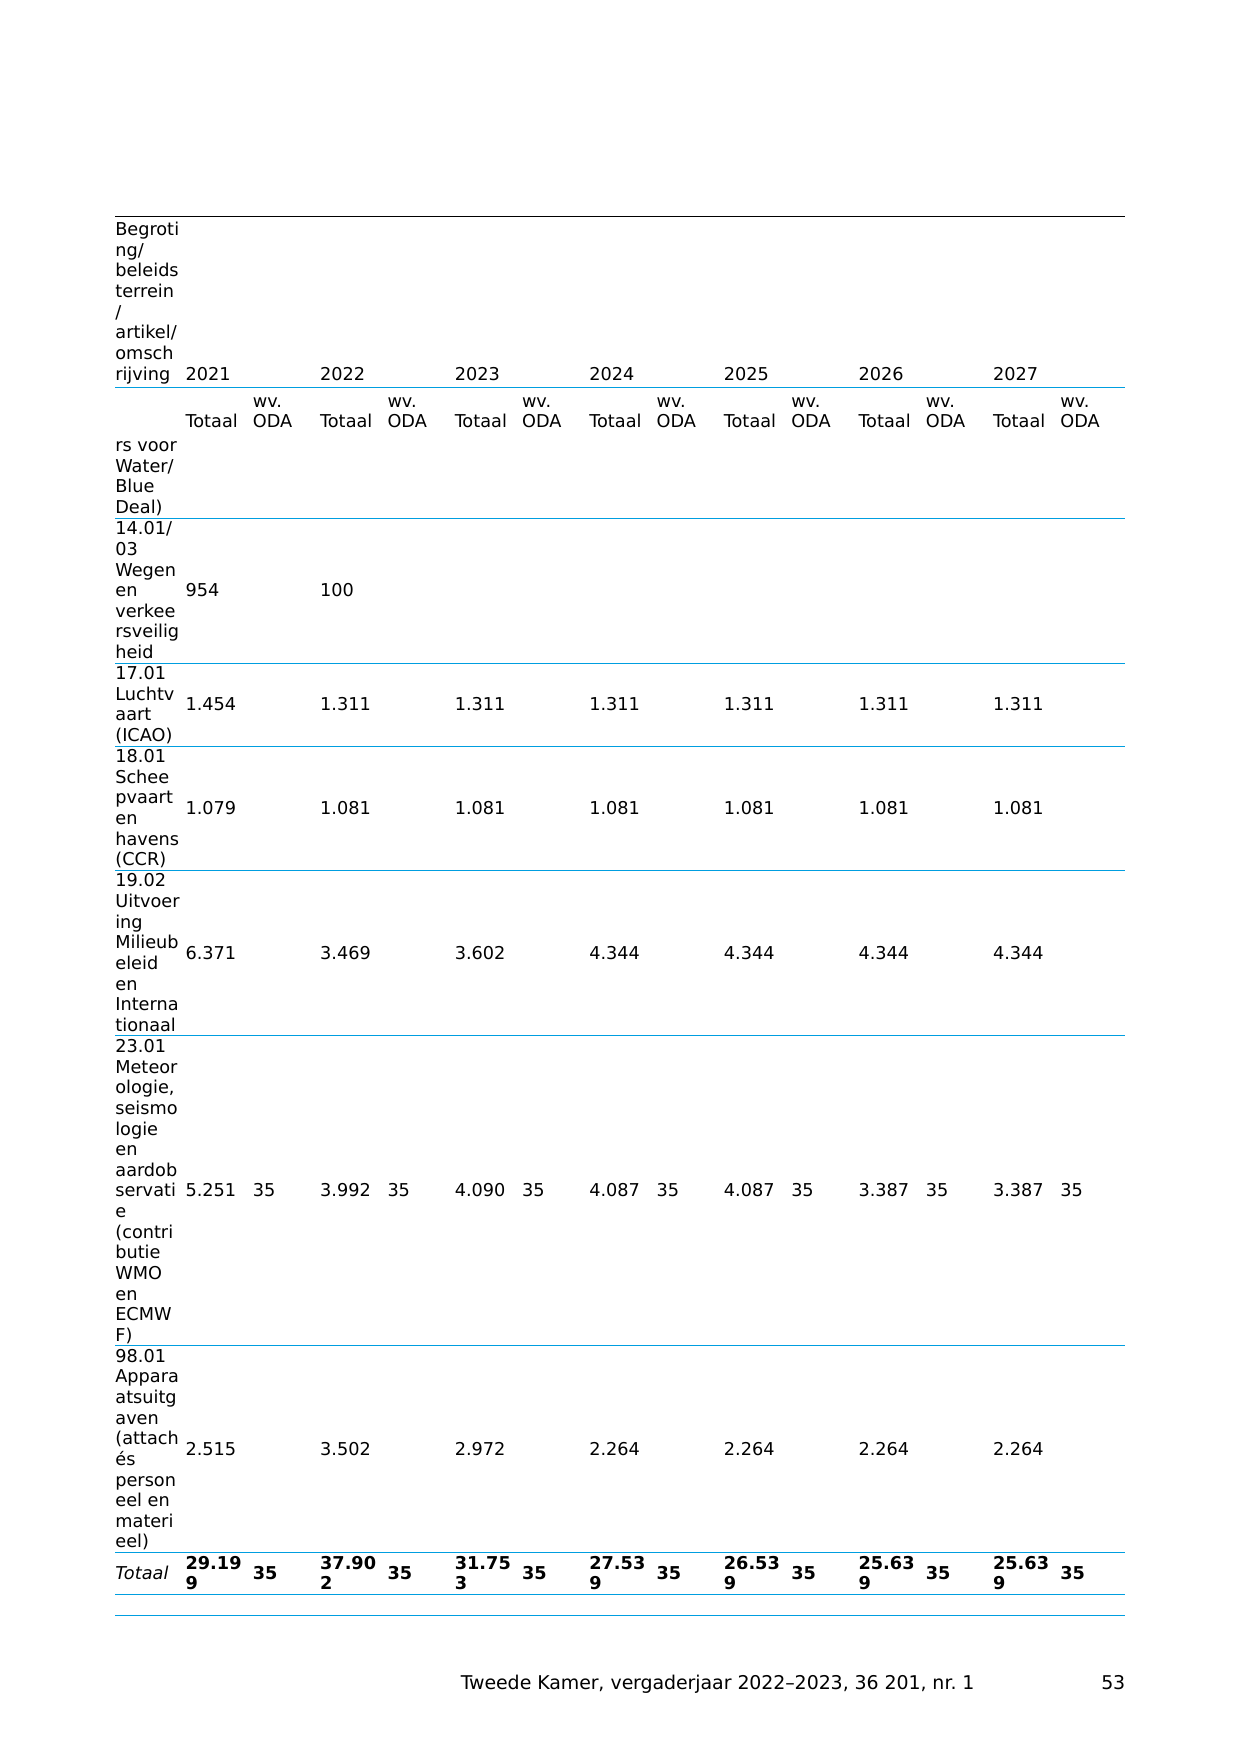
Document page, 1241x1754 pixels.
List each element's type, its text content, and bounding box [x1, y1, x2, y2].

table_cell 1.454 [183, 664, 250, 746]
table_cell Totaal [855, 388, 923, 435]
table_cell 2022 [317, 217, 452, 387]
table_cell [586, 1595, 653, 1615]
table_cell [990, 1595, 1057, 1615]
table_cell 19.02 Uitvoering Milieubeleid en Internationaal [115, 871, 182, 1035]
table_cell [788, 747, 855, 870]
table_cell [452, 519, 519, 663]
table_cell wv. ODA [1057, 388, 1125, 435]
table_cell 3.387 [855, 1036, 923, 1345]
table_cell 14.01/03 Wegen en verkeersveiligheid [115, 519, 182, 663]
table_cell 2026 [855, 217, 990, 387]
table_cell 35 [1057, 1553, 1125, 1594]
table_cell [923, 871, 990, 1035]
table_cell 3.992 [317, 1036, 384, 1345]
table_cell [519, 519, 586, 663]
table_cell 1.079 [183, 747, 250, 870]
table_cell 1.081 [721, 747, 788, 870]
table_cell 98.01 Apparaatsuitgaven (attachés personeel en materieel) [115, 1346, 182, 1552]
table_cell [654, 747, 721, 870]
table_cell [1057, 747, 1125, 870]
table_cell [452, 435, 519, 518]
table_cell 1.311 [586, 664, 653, 746]
table_cell 1.311 [452, 664, 519, 746]
table_cell 4.087 [586, 1036, 653, 1345]
table_cell [788, 519, 855, 663]
table_cell [788, 1595, 855, 1615]
table_cell 6.371 [183, 871, 250, 1035]
table_cell wv. ODA [654, 388, 721, 435]
table_cell 3.387 [990, 1036, 1057, 1345]
table_cell 2.515 [183, 1346, 250, 1552]
table_cell 35 [788, 1553, 855, 1594]
table_cell [586, 519, 653, 663]
table_cell 954 [183, 519, 250, 663]
table_cell 4.344 [990, 871, 1057, 1035]
table_cell [183, 1595, 250, 1615]
table_cell [855, 519, 923, 663]
table_cell 18.01 Scheepvaart en havens (CCR) [115, 747, 182, 870]
table_cell wv. ODA [519, 388, 586, 435]
table_cell [654, 1346, 721, 1552]
table_cell Totaal [990, 388, 1057, 435]
table_cell [250, 519, 317, 663]
table_cell [317, 1595, 384, 1615]
table_cell [519, 747, 586, 870]
table_cell 2027 [990, 217, 1125, 387]
table_cell rs voor Water/Blue Deal) [115, 435, 182, 518]
table_cell 5.251 [183, 1036, 250, 1345]
table_cell 1.081 [855, 747, 923, 870]
table_cell Totaal [452, 388, 519, 435]
table_cell 27.539 [586, 1553, 653, 1594]
table_cell 35 [250, 1036, 317, 1345]
table_cell 35 [384, 1036, 452, 1345]
table_cell [923, 1595, 990, 1615]
table_cell 25.639 [855, 1553, 923, 1594]
table_cell wv. ODA [788, 388, 855, 435]
table_cell 35 [250, 1553, 317, 1594]
table_cell [519, 664, 586, 746]
table_cell 1.081 [317, 747, 384, 870]
table_cell 4.090 [452, 1036, 519, 1345]
table_cell 35 [923, 1036, 990, 1345]
table_cell [721, 435, 788, 518]
table_cell 1.081 [452, 747, 519, 870]
table_cell [1057, 435, 1125, 518]
table_cell [115, 388, 182, 435]
table_cell 2021 [183, 217, 317, 387]
table_cell [384, 664, 452, 746]
table_cell 23.01 Meteorologie, seismologie en aardobservatie (contributie WMO en ECMWF) [115, 1036, 182, 1345]
table_cell [250, 1595, 317, 1615]
table_cell 35 [1057, 1036, 1125, 1345]
table_cell Totaal [183, 388, 250, 435]
table_cell 1.081 [586, 747, 653, 870]
table_cell [384, 519, 452, 663]
table_cell 2.264 [721, 1346, 788, 1552]
table_cell [721, 1595, 788, 1615]
table_cell 26.539 [721, 1553, 788, 1594]
table_cell 2023 [452, 217, 586, 387]
table_cell 3.602 [452, 871, 519, 1035]
table_cell [654, 664, 721, 746]
table_cell [250, 664, 317, 746]
table_cell [923, 1346, 990, 1552]
table_cell [721, 519, 788, 663]
table_cell [654, 871, 721, 1035]
table_cell [384, 435, 452, 518]
table_cell [788, 871, 855, 1035]
table_cell 1.311 [317, 664, 384, 746]
table_cell 2025 [721, 217, 855, 387]
table_cell [1057, 1346, 1125, 1552]
table_cell Totaal [317, 388, 384, 435]
table_cell [923, 519, 990, 663]
table_cell [519, 871, 586, 1035]
table_cell 1.311 [990, 664, 1057, 746]
table_cell [250, 871, 317, 1035]
table_cell 100 [317, 519, 384, 663]
table_cell [1057, 519, 1125, 663]
table_cell 35 [654, 1553, 721, 1594]
table_cell 37.902 [317, 1553, 384, 1594]
table_cell 35 [654, 1036, 721, 1345]
table_cell [788, 435, 855, 518]
table_cell 25.639 [990, 1553, 1057, 1594]
table_cell 4.087 [721, 1036, 788, 1345]
table_cell Totaal [721, 388, 788, 435]
table_cell 4.344 [586, 871, 653, 1035]
table_cell 29.199 [183, 1553, 250, 1594]
table_cell [519, 435, 586, 518]
table_cell Totaal [586, 388, 653, 435]
table_cell [250, 435, 317, 518]
table_cell 17.01 Luchtvaart (ICAO) [115, 664, 182, 746]
table_cell 2.264 [586, 1346, 653, 1552]
table_cell 3.469 [317, 871, 384, 1035]
table_cell [250, 747, 317, 870]
table_cell [183, 435, 250, 518]
table_cell 2.972 [452, 1346, 519, 1552]
table_cell [1057, 1595, 1125, 1615]
table_cell [923, 747, 990, 870]
table_cell 1.311 [721, 664, 788, 746]
table_cell [788, 1346, 855, 1552]
table_cell [923, 435, 990, 518]
table_cell [519, 1595, 586, 1615]
table_cell [788, 664, 855, 746]
table_cell [250, 1346, 317, 1552]
table_cell [654, 1595, 721, 1615]
table_cell 4.344 [855, 871, 923, 1035]
table_cell 2.264 [855, 1346, 923, 1552]
table_cell 1.311 [855, 664, 923, 746]
table_cell [1057, 871, 1125, 1035]
table_cell [384, 1346, 452, 1552]
table_cell 4.344 [721, 871, 788, 1035]
table_cell 35 [923, 1553, 990, 1594]
table_cell [384, 747, 452, 870]
table_cell 35 [788, 1036, 855, 1345]
table_cell [855, 435, 923, 518]
table_cell 35 [519, 1036, 586, 1345]
table_cell [452, 1595, 519, 1615]
table_cell 35 [519, 1553, 586, 1594]
table_cell [115, 1595, 182, 1615]
table_cell [586, 435, 653, 518]
table_cell [519, 1346, 586, 1552]
table_cell 3.502 [317, 1346, 384, 1552]
table_cell 2.264 [990, 1346, 1057, 1552]
table_cell [384, 871, 452, 1035]
table_cell Totaal [115, 1553, 182, 1594]
table_cell [384, 1595, 452, 1615]
table_cell wv. ODA [923, 388, 990, 435]
table_cell [654, 519, 721, 663]
table_cell [990, 519, 1057, 663]
table_cell 31.753 [452, 1553, 519, 1594]
table_cell [923, 664, 990, 746]
table_cell [1057, 664, 1125, 746]
table_cell [855, 1595, 923, 1615]
table_cell 1.081 [990, 747, 1057, 870]
table_cell [317, 435, 384, 518]
table_cell [990, 435, 1057, 518]
table_cell Begroting/beleidsterrein/artikel/omschrijving [115, 217, 182, 387]
table_cell wv. ODA [250, 388, 317, 435]
table_cell 2024 [586, 217, 721, 387]
table_cell wv. ODA [384, 388, 452, 435]
table_cell [654, 435, 721, 518]
table_cell 35 [384, 1553, 452, 1594]
table_header Tabel 11 De HGIS horizontaal: meerjarencijfers per begrotingsartikel [115, 191, 1125, 216]
